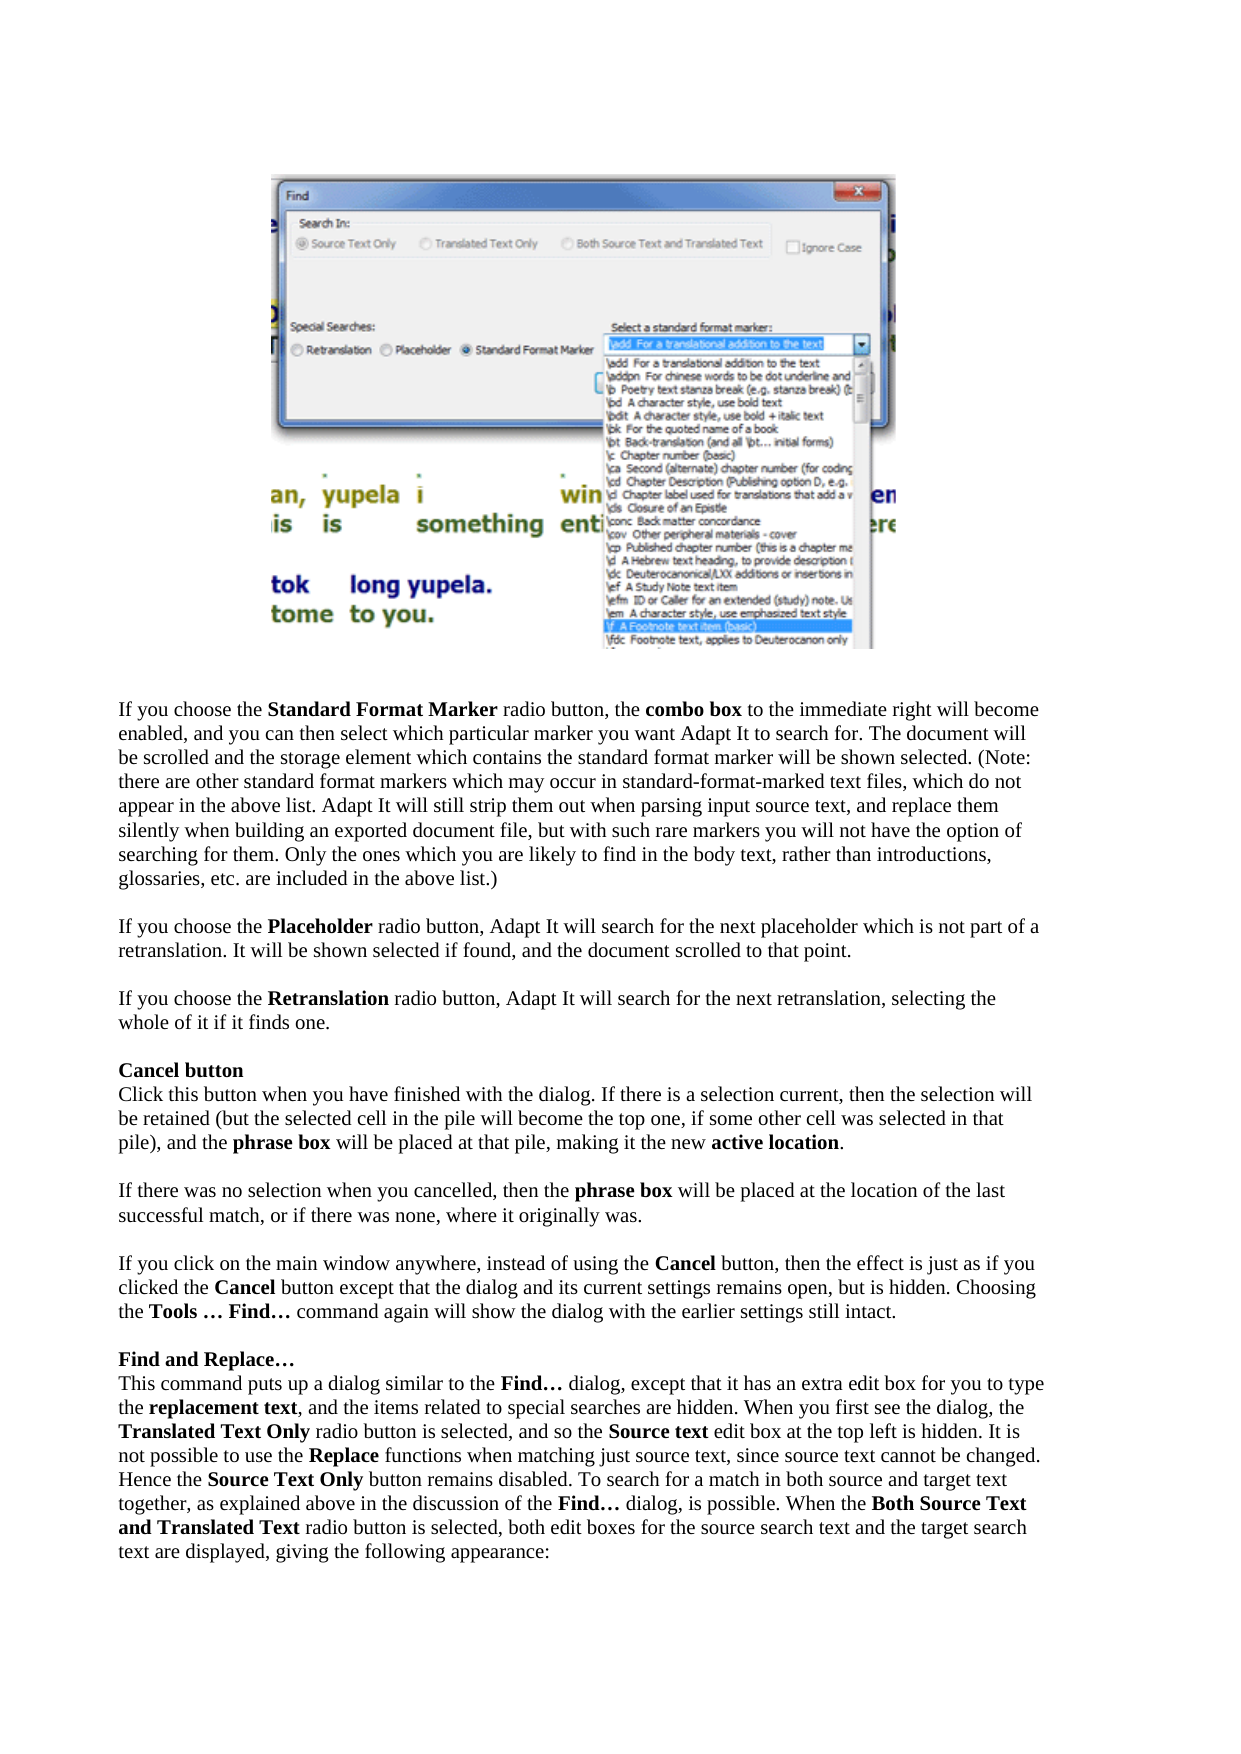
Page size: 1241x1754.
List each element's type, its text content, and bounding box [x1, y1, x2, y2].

picture [271, 174, 896, 649]
text If there was no selection when you cancelled, then the phrase box will be placed at the location of the last successful match, or if there was none, where it originally was. [118, 1178, 1048, 1227]
text Cancel button Click this button when you have finished with the dialog. If there is a selection current, then the selection will be retained (but the selected cell in the pile will become the top one, if some other cell was selected in that pile), and the phrase box will be placed at that pile, making it the new active location. [118, 1058, 1048, 1154]
text If you choose the Standard Format Marker radio button, the combo box to the immediate right will become enabled, and you can then select which particular marker you want Adapt It to search for. The document will be scrolled and the storage element which contains the standard format marker will be shown selected. (Note: there are other standard format markers which may occur in standard-format-marked text files, which do not appear in the above list. Adapt It will still strip them out when parsing input source text, and replace them silently when building an exported document file, but with such rare markers you will not have the option of searching for them. Only the ones which you are likely to find in the body text, rather than introductions, glossaries, etc. are included in the above list.) [118, 697, 1048, 890]
text If you choose the Retranslation radio button, Adapt It will search for the next retranslation, selecting the whole of it if it finds one. [118, 986, 1048, 1034]
text Find and Replace… This command puts up a dialog similar to the Find… dialog, except that it has an extra edit box for you to type the replacement text, and the items related to special searches are hidden. When you first see the dialog, the Translated Text Only radio button is selected, and so the Source text edit box at the top left is hidden. It is not possible to use the Replace functions when matching just source text, since source text cannot be changed. Hence the Source Text Only button remains disabled. To search for a match in both source and target text together, as explained above in the discussion of the Find… dialog, is possible. When the Both Source Text and Translated Text radio button is selected, both edit boxes for the source search text and the target search text are displayed, giving the following appearance: [118, 1347, 1048, 1563]
text If you click on the main window anywhere, instead of using the Cancel button, then the effect is just as if you clicked the Cancel button except that the dialog and its current settings remains open, but is hidden. Choosing the Tools … Find… command again will show the dialog with the earlier settings still intact. [118, 1251, 1048, 1323]
text If you choose the Placeholder radio button, Adapt It will search for the next placeholder which is not part of a retranslation. It will be shown selected if found, and the document scrolled to that point. [118, 914, 1048, 962]
